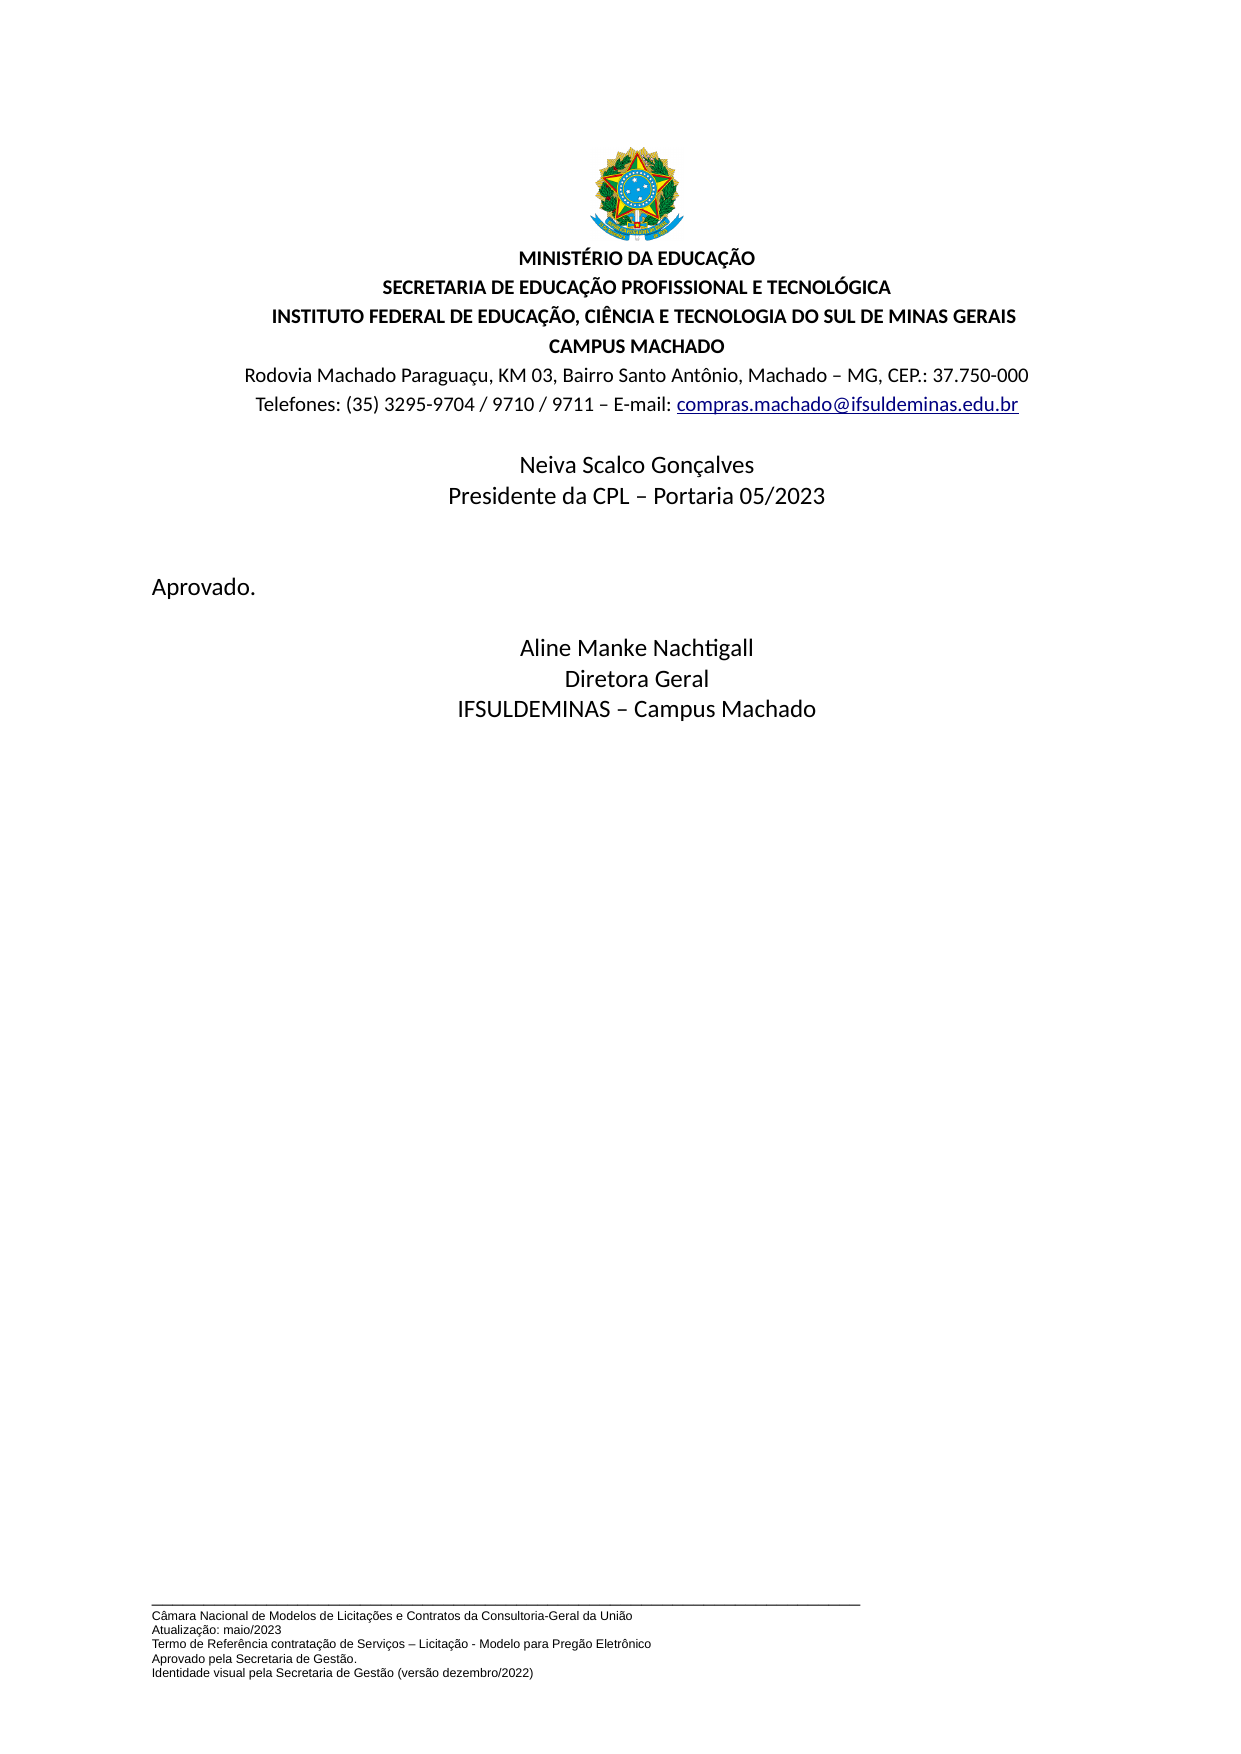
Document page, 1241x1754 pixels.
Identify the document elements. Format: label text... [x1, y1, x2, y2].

text Diretora Geral [152, 663, 1122, 693]
picture [656, 223, 665, 228]
text Presidente da CPL – Portaria 05/2023 [152, 480, 1122, 510]
text IFSULDEMINAS – Campus Machado [152, 693, 1122, 724]
text Aprovado. [152, 571, 1122, 602]
picture [590, 147, 684, 241]
picture [630, 236, 645, 241]
text Aline Manke Nachtigall [152, 632, 1122, 663]
picture [652, 219, 684, 241]
text Neiva Scalco Gonçalves [152, 449, 1122, 480]
